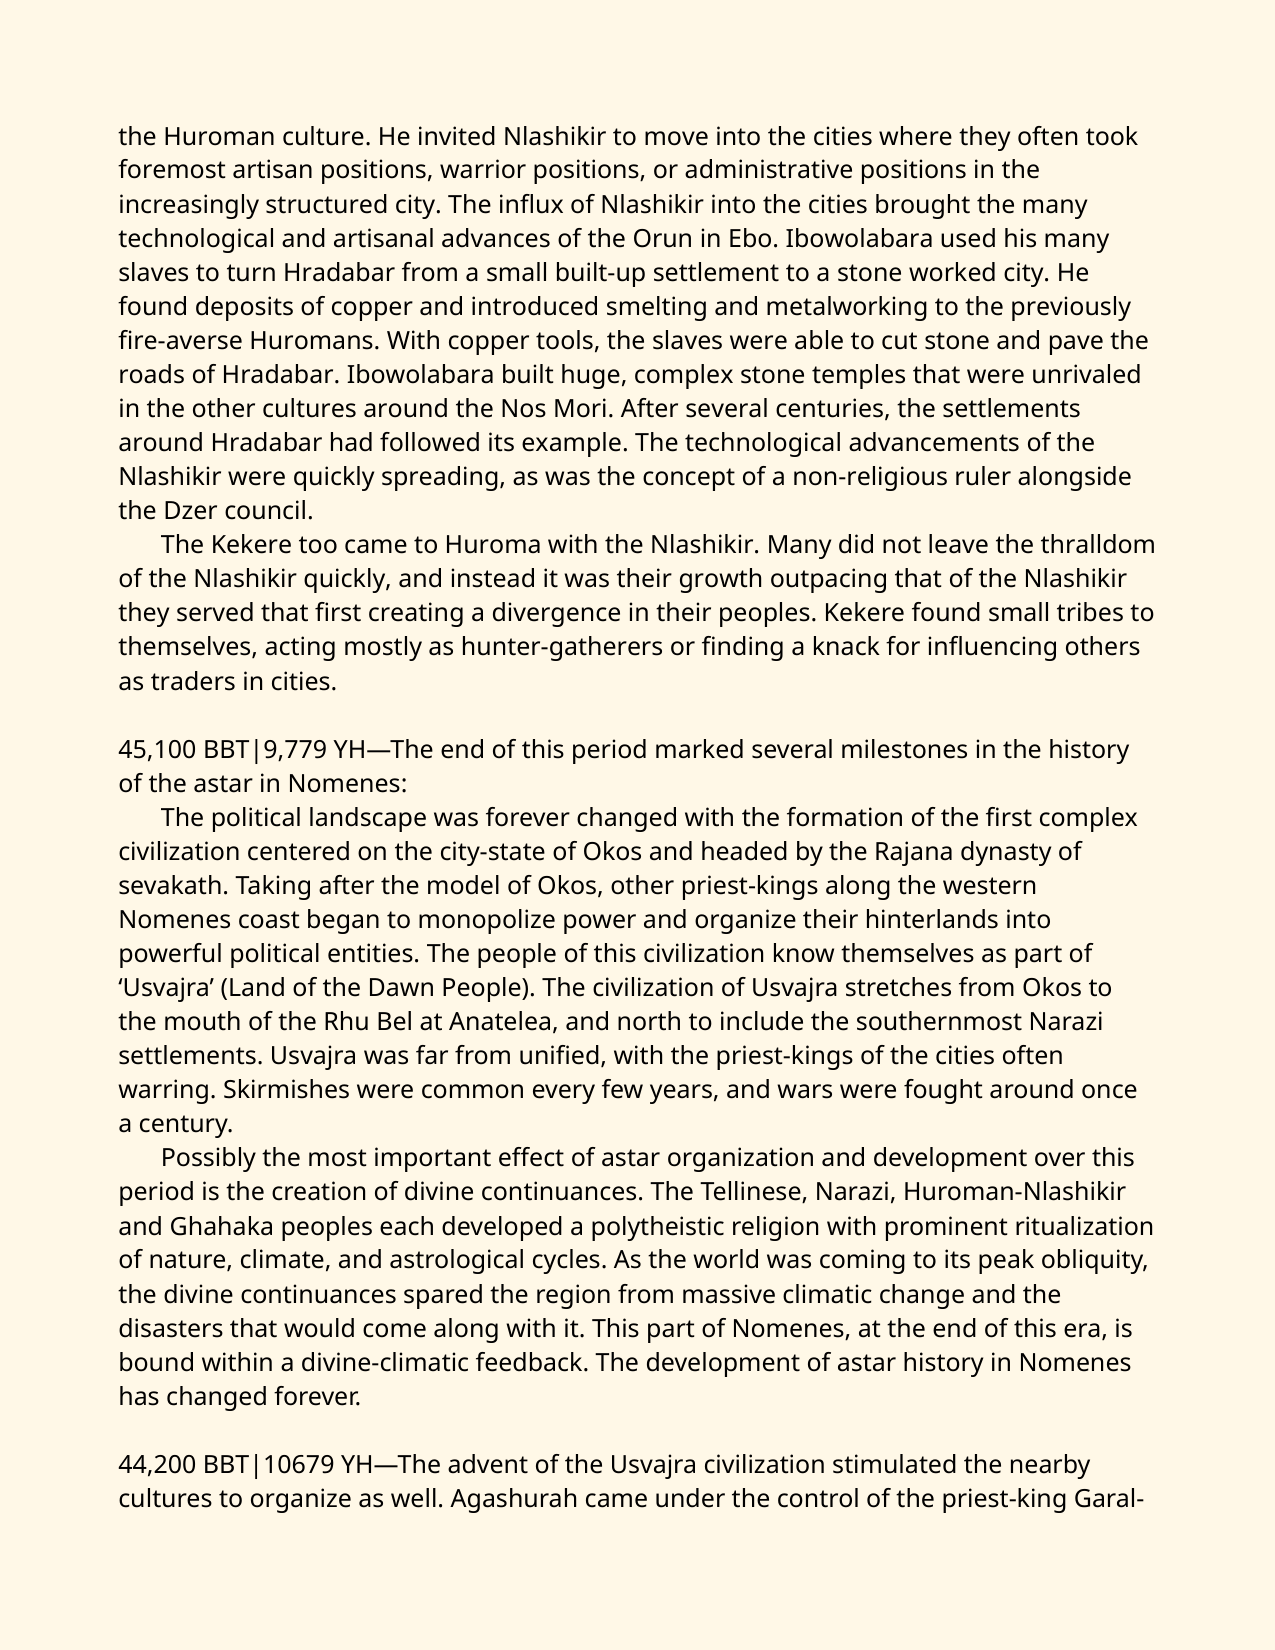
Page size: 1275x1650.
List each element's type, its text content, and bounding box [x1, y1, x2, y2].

text The political landscape was forever changed with the formation of the first complex civilization centered on the city-state of Okos and headed by the Rajana dynasty of sevakath. Taking after the model of Okos, other priest-kings along the western Nomenes coast began to monopolize power and organize their hinterlands into powerful political entities. The people of this civilization know themselves as part of ‘Usvajra’ (Land of the Dawn People). The civilization of Usvajra stretches from Okos to the mouth of the Rhu Bel at Anatelea, and north to include the southernmost Narazi settlements. Usvajra was far from unified, with the priest-kings of the cities often warring. Skirmishes were common every few years, and wars were fought around once a century. [118, 799, 1157, 1140]
text 44,200 BBT|10679 YH—The advent of the Usvajra civilization stimulated the nearby cultures to organize as well. Agashurah came under the control of the priest-king Garal- [118, 1447, 1157, 1515]
text the Huroman culture. He invited Nlashikir to move into the cities where they often took foremost artisan positions, warrior positions, or administrative positions in the increasingly structured city. The influx of Nlashikir into the cities brought the many technological and artisanal advances of the Orun in Ebo. Ibowolabara used his many slaves to turn Hradabar from a small built-up settlement to a stone worked city. He found deposits of copper and introduced smelting and metalworking to the previously fire-averse Huromans. With copper tools, the slaves were able to cut stone and pave the roads of Hradabar. Ibowolabara built huge, complex stone temples that were unrivaled in the other cultures around the Nos Mori. After several centuries, the settlements around Hradabar had followed its example. The technological advancements of the Nlashikir were quickly spreading, as was the concept of a non-religious ruler alongside the Dzer council. [118, 118, 1157, 527]
text The Kekere too came to Huroma with the Nlashikir. Many did not leave the thralldom of the Nlashikir quickly, and instead it was their growth outpacing that of the Nlashikir they served that first creating a divergence in their peoples. Kekere found small tribes to themselves, acting mostly as hunter-gatherers or finding a knack for influencing others as traders in cities. [118, 527, 1157, 697]
text 45,100 BBT|9,779 YH—The end of this period marked several milestones in the history of the astar in Nomenes: [118, 731, 1157, 799]
text Possibly the most important effect of astar organization and development over this period is the creation of divine continuances. The Tellinese, Narazi, Huroman-Nlashikir and Ghahaka peoples each developed a polytheistic religion with prominent ritualization of nature, climate, and astrological cycles. As the world was coming to its peak obliquity, the divine continuances spared the region from massive climatic change and the disasters that would come along with it. This part of Nomenes, at the end of this era, is bound within a divine-climatic feedback. The development of astar history in Nomenes has changed forever. [118, 1140, 1157, 1412]
